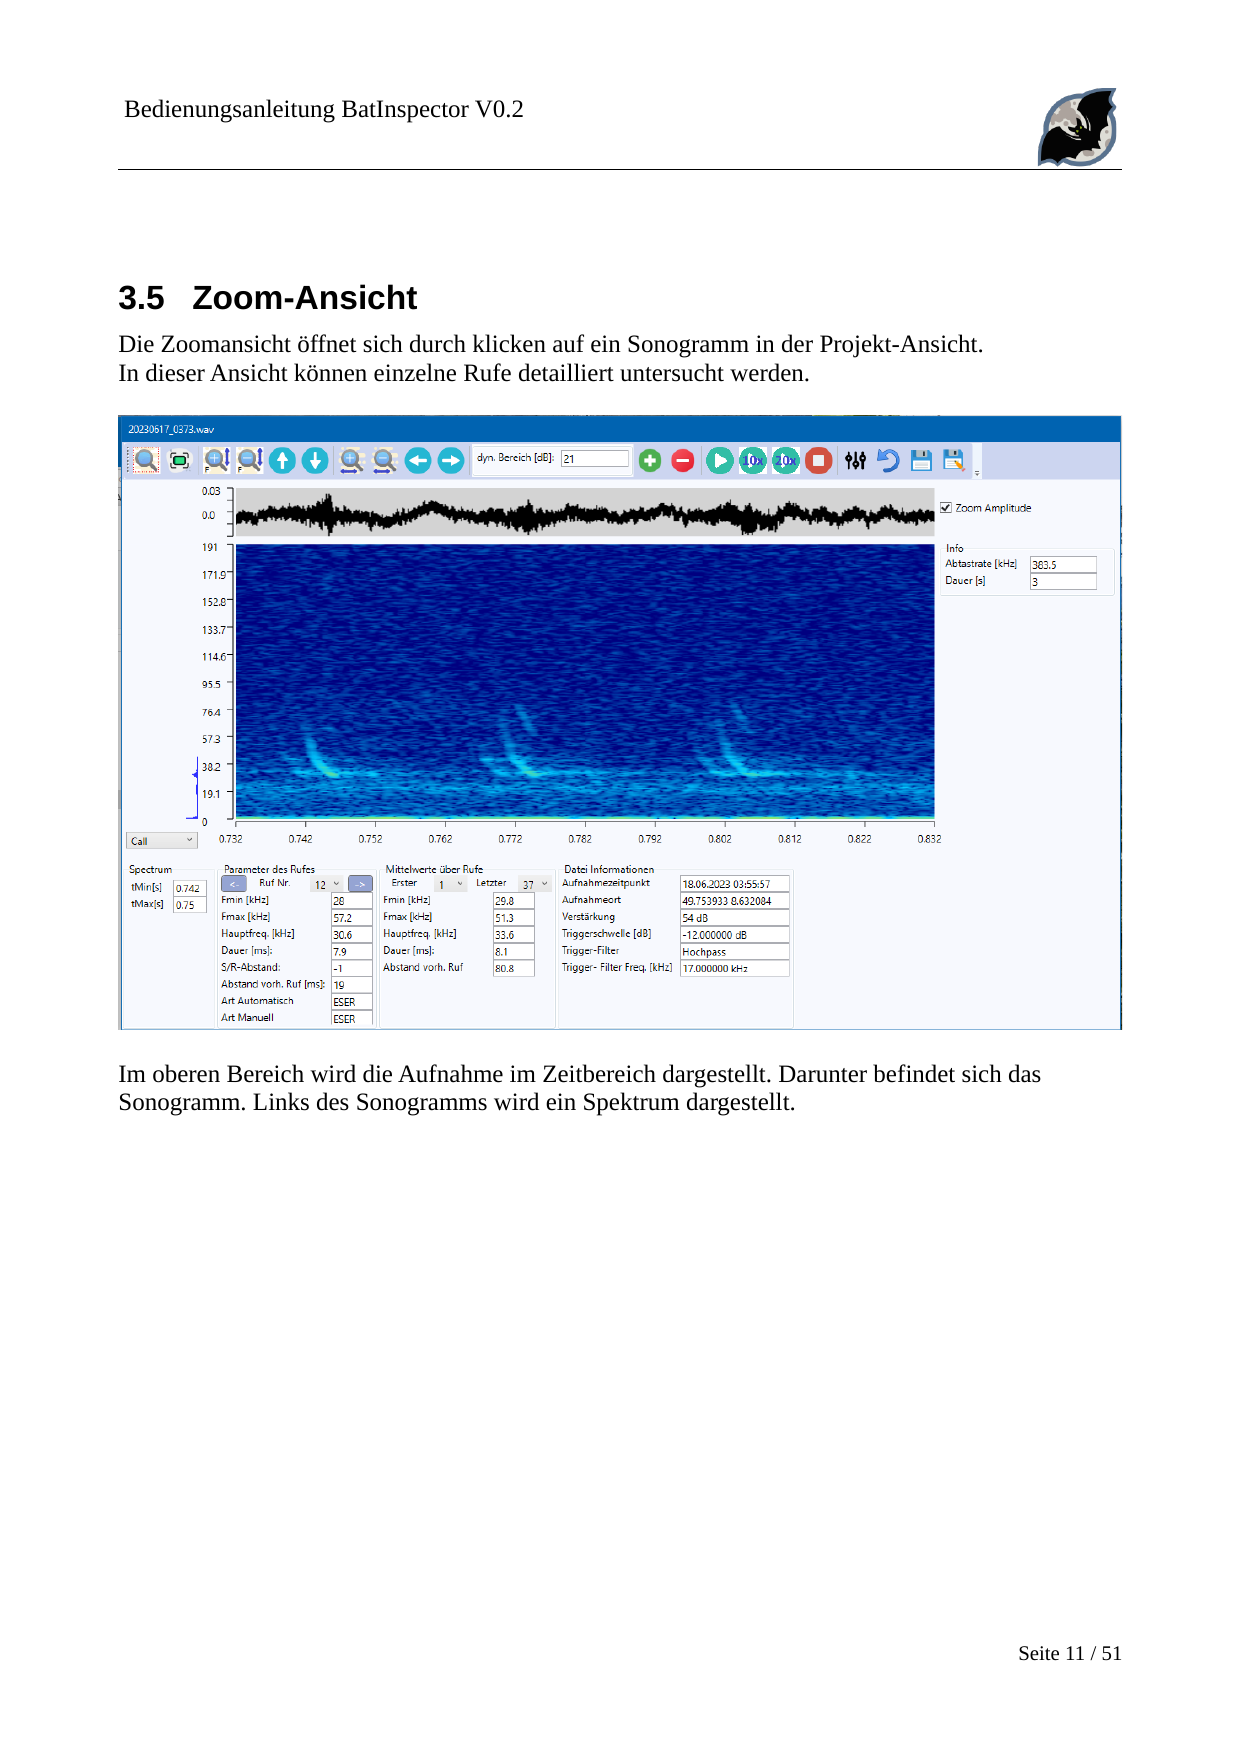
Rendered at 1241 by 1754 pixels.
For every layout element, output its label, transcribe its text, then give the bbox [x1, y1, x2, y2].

subtitle Zoom-Ansicht [118, 278, 1122, 316]
picture [1037, 88, 1117, 167]
text Im oberen Bereich wird die Aufnahme im Zeitbereich dargestellt. Darunter befindet sich das Sonogramm. Links des Sonogramms wird ein Spektrum dargestellt. [118, 1059, 1122, 1116]
text Die Zoomansicht öffnet sich durch klicken auf ein Sonogramm in der Projekt-Ansicht. [118, 329, 1122, 358]
picture [118, 415, 1123, 1030]
text In dieser Ansicht können einzelne Rufe detailliert untersucht werden. [118, 358, 1122, 386]
